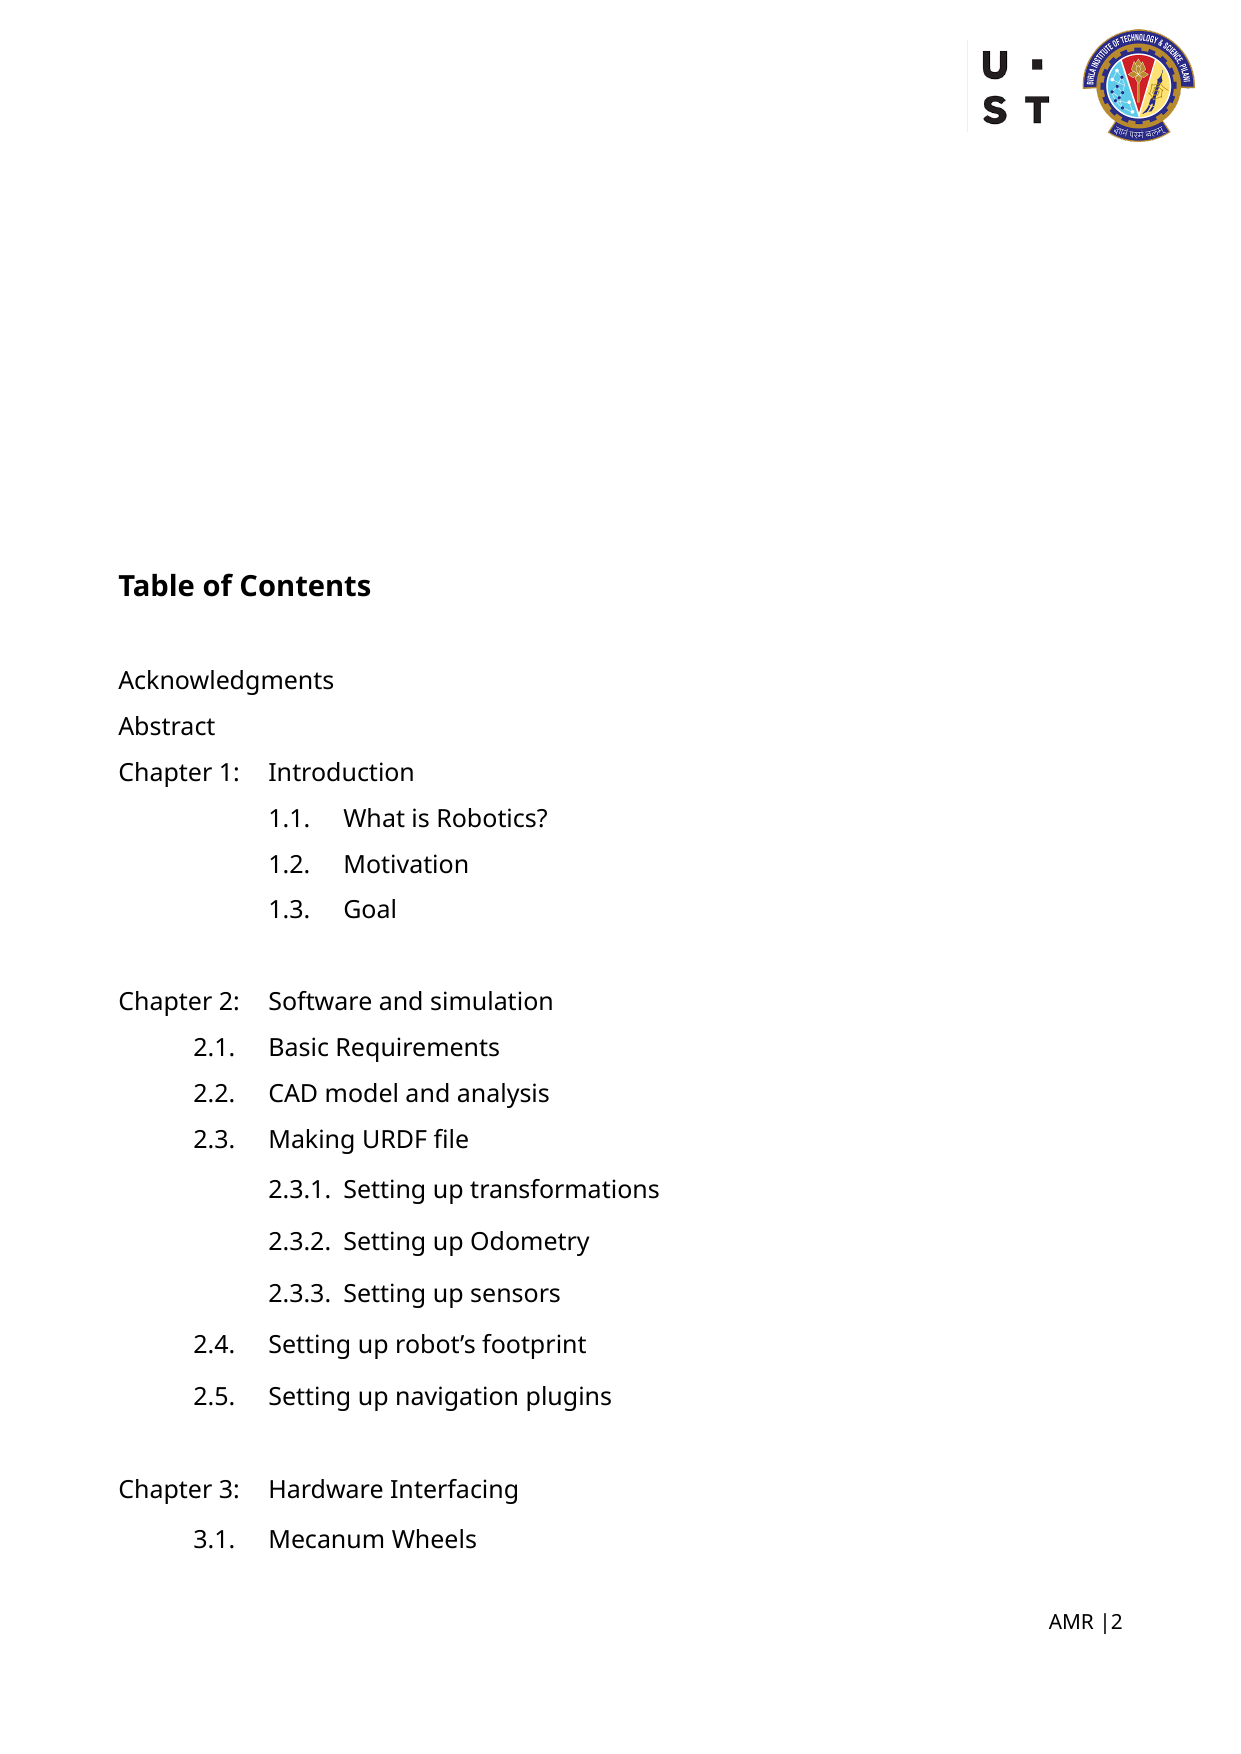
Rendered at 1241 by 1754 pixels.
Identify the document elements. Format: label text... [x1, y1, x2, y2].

text Chapter 2: Software and simulation [118, 984, 1122, 1018]
text 2.3.3. Setting up sensors [118, 1271, 1122, 1311]
text 2.1. Basic Requirements [118, 1030, 1122, 1064]
text Table of Contents [118, 565, 1122, 605]
text 1.3. Goal [118, 892, 1122, 926]
text 2.2. CAD model and analysis [118, 1076, 1122, 1110]
text Chapter 1: Introduction [118, 754, 1122, 788]
text Acknowledgments [118, 662, 1122, 697]
picture [1082, 29, 1195, 142]
text 3.1. Mecanum Wheels [118, 1517, 1122, 1557]
text 1.1. What is Robotics? [118, 800, 1122, 834]
text 2.4. Setting up robot’s footprint [118, 1322, 1122, 1362]
text Abstract [118, 708, 1122, 742]
text 1.2. Motivation [118, 846, 1122, 880]
text 2.5. Setting up navigation plugins [118, 1374, 1122, 1414]
picture [967, 40, 1057, 132]
text 2.3. Making URDF file [118, 1122, 1122, 1156]
text 2.3.1. Setting up transformations [118, 1168, 1122, 1207]
text Chapter 3: Hardware Interfacing [118, 1472, 1122, 1506]
text 2.3.2. Setting up Odometry [118, 1219, 1122, 1259]
